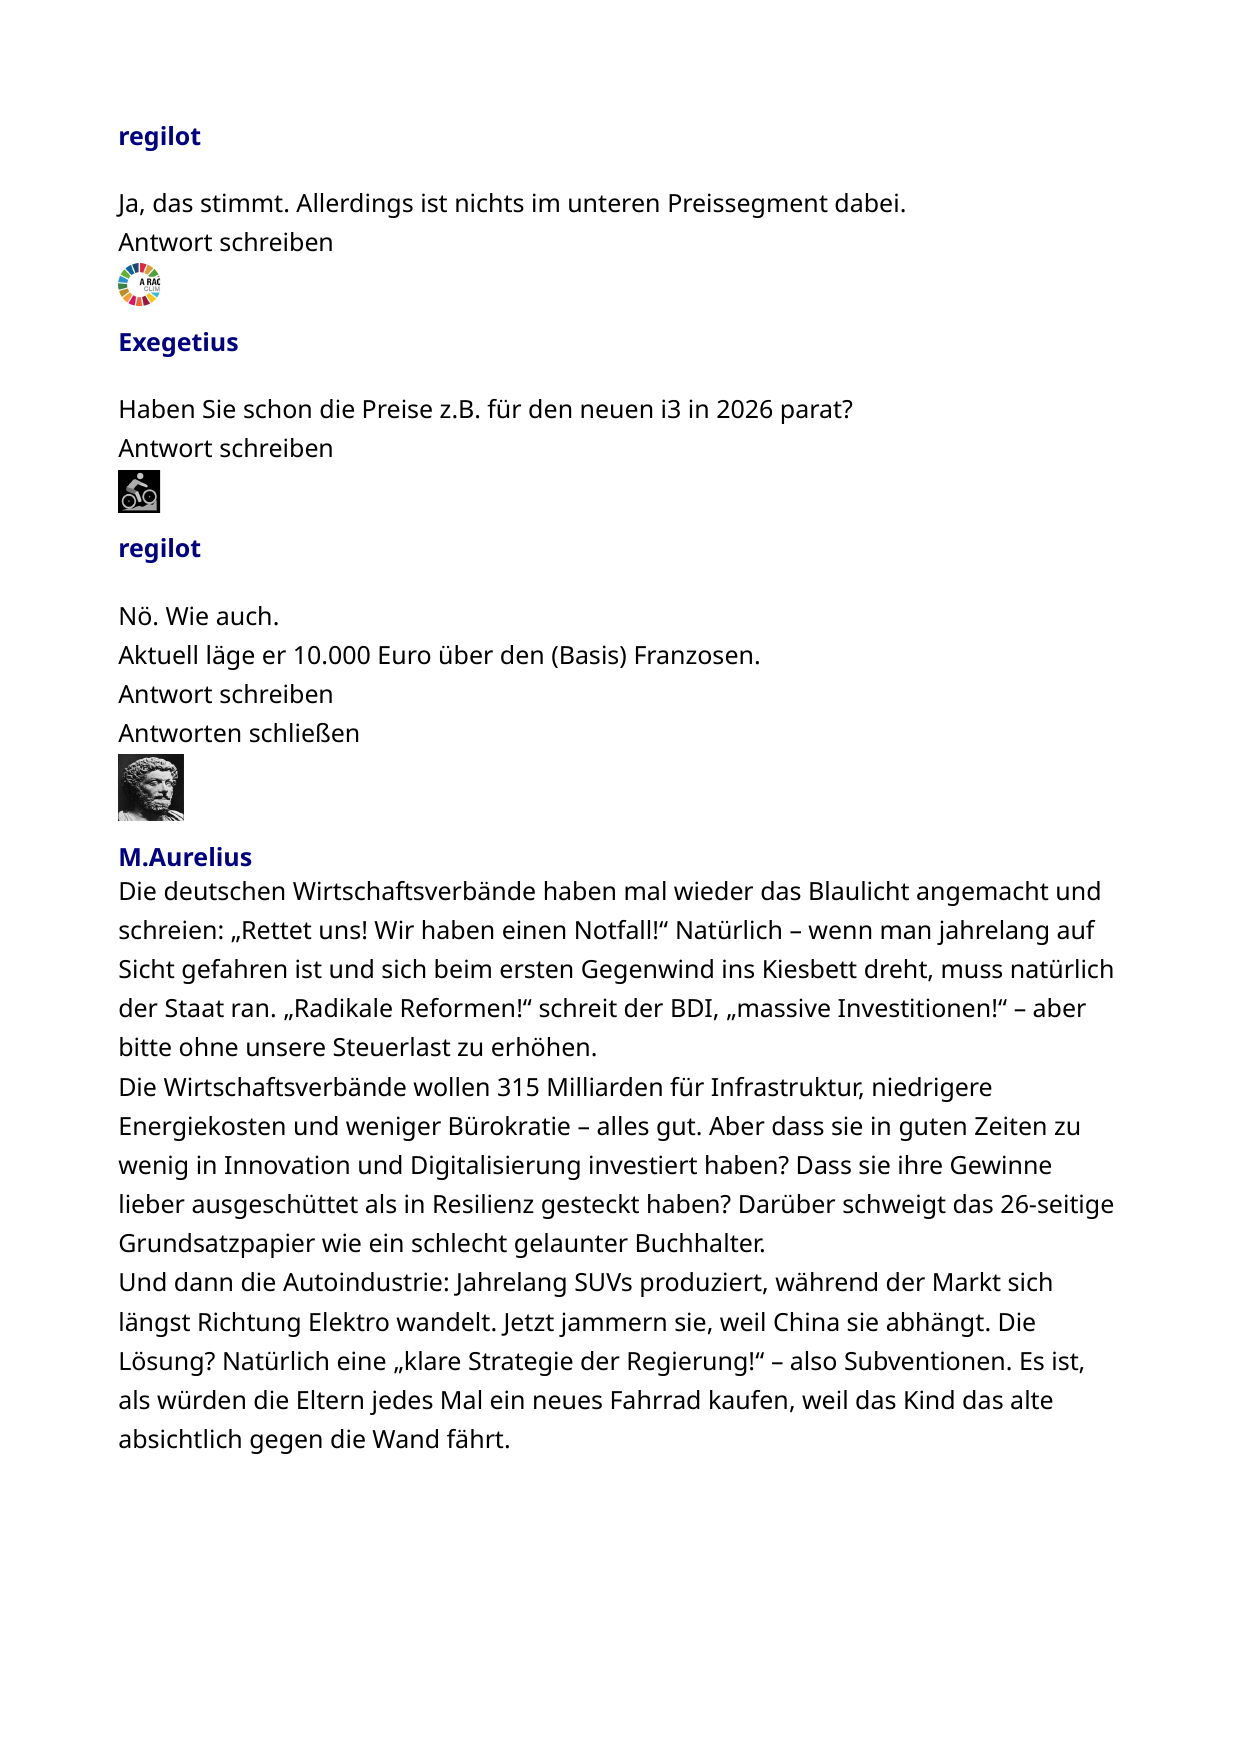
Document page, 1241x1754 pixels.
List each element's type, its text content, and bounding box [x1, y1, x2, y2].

text Die Wirtschaftsverbände wollen 315 Milliarden für Infrastruktur, niedrigere Energiekosten und weniger Bürokratie – alles gut. Aber dass sie in guten Zeiten zu wenig in Innovation und Digitalisierung investiert haben? Dass sie ihre Gewinne lieber ausgeschüttet als in Resilienz gesteckt haben? Darüber schweigt das 26-seitige Grundsatzpapier wie ein schlecht gelaunter Buchhalter. [118, 1069, 1122, 1260]
text Ja, das stimmt. Allerdings ist nichts im unteren Preissegment dabei. [118, 185, 1122, 219]
picture [118, 754, 184, 821]
text Die deutschen Wirtschaftsverbände haben mal wieder das Blaulicht angemacht und schreien: „Rettet uns! Wir haben einen Notfall!“ Natürlich – wenn man jahrelang auf Sicht gefahren ist und sich beim ersten Gegenwind ins Kiesbett dreht, muss natürlich der Staat ran. „Radikale Reformen!“ schreit der BDI, „massive Investitionen!“ – aber bitte ohne unsere Steuerlast zu erhöhen. [118, 873, 1122, 1064]
text Haben Sie schon die Preise z.B. für den neuen i3 in 2026 parat? [118, 392, 1122, 426]
subtitle regilot [118, 118, 1122, 152]
picture [118, 470, 161, 513]
text Antwort schreiben [118, 676, 1122, 711]
text Antworten schließen [118, 716, 1122, 750]
subtitle regilot [118, 531, 1122, 565]
text Und dann die Autoindustrie: Jahrelang SUVs produziert, während der Markt sich längst Richtung Elektro wandelt. Jetzt jammern sie, weil China sie abhängt. Die Lösung? Natürlich eine „klare Strategie der Regierung!“ – also Subventionen. Es ist, als würden die Eltern jedes Mal ein neues Fahrrad kaufen, weil das Kind das alte absichtlich gegen die Wand fährt. [118, 1265, 1122, 1456]
text Nö. Wie auch. [118, 598, 1122, 632]
subtitle Exegetius [118, 324, 1122, 359]
picture [118, 263, 161, 306]
text Antwort schreiben [118, 431, 1122, 465]
subtitle M.Aurelius [118, 839, 1122, 873]
text Aktuell läge er 10.000 Euro über den (Basis) Franzosen. [118, 637, 1122, 671]
text Antwort schreiben [118, 224, 1122, 258]
